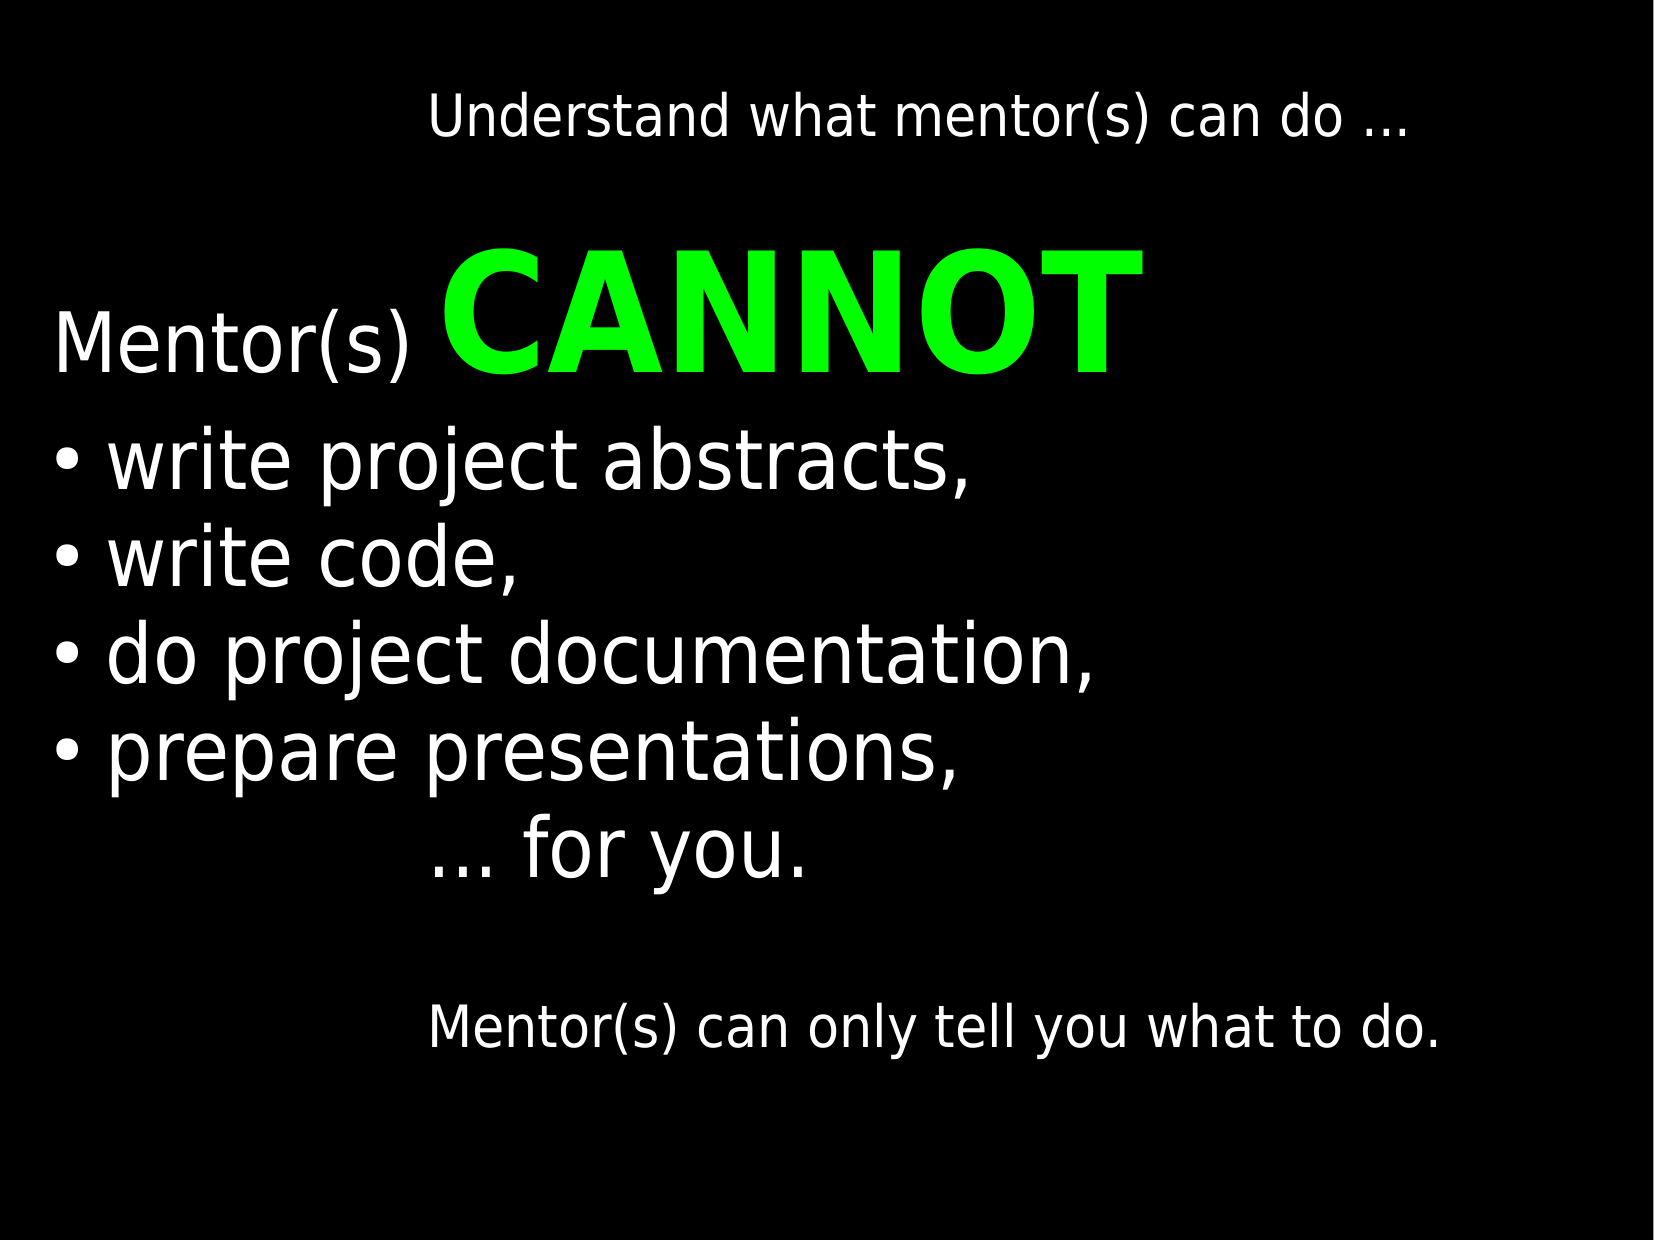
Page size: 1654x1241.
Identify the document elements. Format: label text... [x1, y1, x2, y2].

text_box Understand what mentor(s) can do ... Mentor(s) CANNOT write project abstracts, write code, do project documentation, prepare presentations, ... for you. Mentor(s) can only tell you what to do. [37, 75, 1613, 1163]
